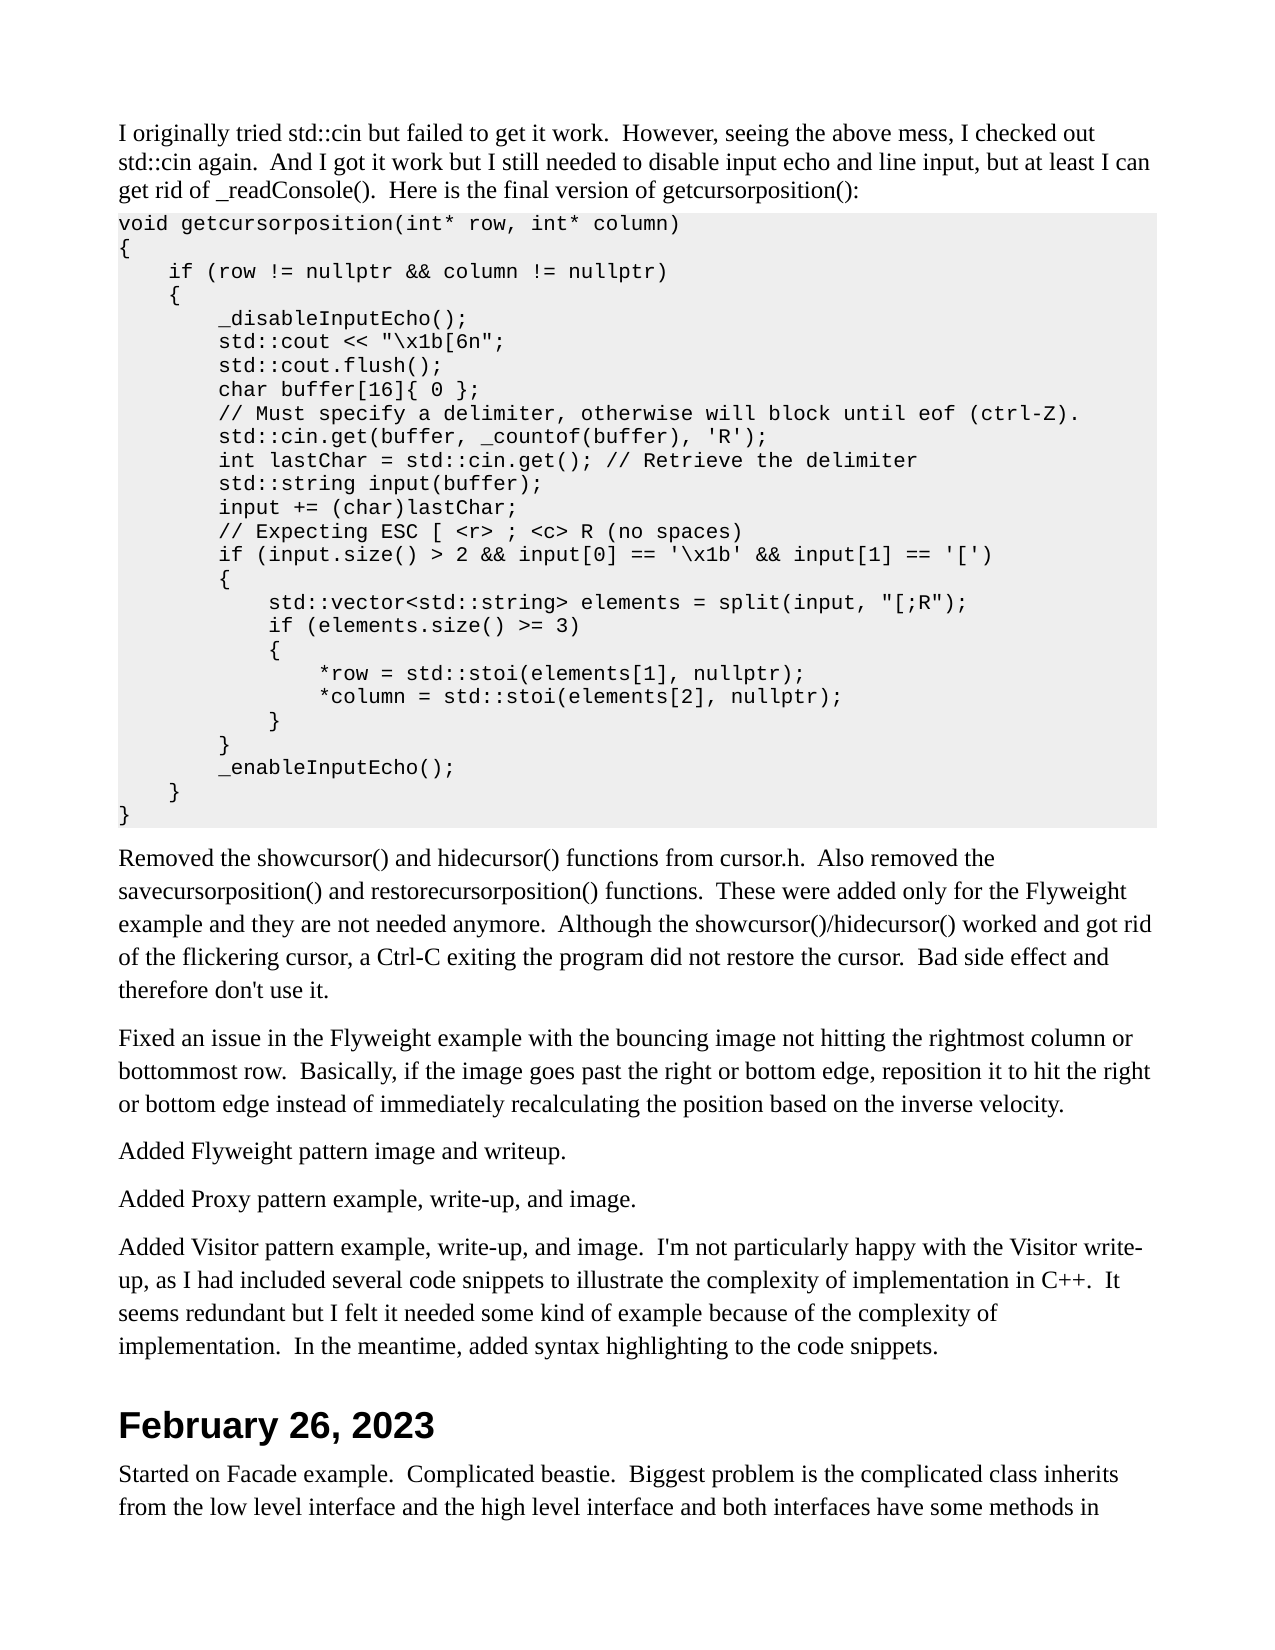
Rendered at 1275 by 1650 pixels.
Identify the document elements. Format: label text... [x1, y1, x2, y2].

text if (row != nullptr && column != nullptr) [118, 261, 1157, 284]
text { [118, 237, 1157, 261]
text Fixed an issue in the Flyweight example with the bouncing image not hitting the rightmost column or bottommost row. Basically, if the image goes past the right or bottom edge, reposition it to hit the right or bottom edge instead of immediately recalculating the position based on the inverse velocity. [118, 1023, 1157, 1118]
text Added Visitor pattern example, write-up, and image. I'm not particularly happy with the Visitor write-up, as I had included several code snippets to illustrate the complexity of implementation in C++. It seems redundant but I felt it needed some kind of example because of the complexity of implementation. In the meantime, added syntax highlighting to the code snippets. [118, 1232, 1157, 1359]
text Removed the showcursor() and hidecursor() functions from cursor.h. Also removed the savecursorposition() and restorecursorposition() functions. These were added only for the Flyweight example and they are not needed anymore. Although the showcursor()/hidecursor() worked and got rid of the flickering cursor, a Ctrl-C exiting the program did not restore the cursor. Bad side effect and therefore don't use it. [118, 843, 1157, 1004]
text Started on Facade example. Complicated beastie. Biggest problem is the complicated class inherits from the low level interface and the high level interface and both interfaces have some methods in [118, 1459, 1157, 1521]
text } [118, 733, 1157, 757]
text if (elements.size() >= 3) [118, 615, 1157, 639]
text { [118, 568, 1157, 592]
text input += (char)lastChar; [118, 497, 1157, 521]
text Added Proxy pattern example, write-up, and image. [118, 1184, 1157, 1213]
text } [118, 804, 1157, 828]
text // Expecting ESC [ <r> ; <c> R (no spaces) [118, 521, 1157, 544]
subtitle February 26, 2023 [118, 1403, 1157, 1446]
text void getcursorposition(int* row, int* column) [118, 213, 1157, 237]
text _enableInputEcho(); [118, 757, 1157, 781]
text I originally tried std::cin but failed to get it work. However, seeing the above mess, I checked out std::cin again. And I got it work but I still needed to disable input echo and line input, but at least I can get rid of _readConsole(). Here is the final version of getcursorposition(): [118, 118, 1157, 204]
text std::cout << "\x1b[6n"; [118, 332, 1157, 355]
text std::vector<std::string> elements = split(input, "[;R"); [118, 592, 1157, 615]
text { [118, 639, 1157, 663]
text *row = std::stoi(elements[1], nullptr); [118, 663, 1157, 686]
text std::cin.get(buffer, _countof(buffer), 'R'); [118, 426, 1157, 450]
text _disableInputEcho(); [118, 308, 1157, 332]
text Added Flyweight pattern image and writeup. [118, 1136, 1157, 1165]
text std::cout.flush(); [118, 355, 1157, 379]
text *column = std::stoi(elements[2], nullptr); [118, 686, 1157, 710]
text // Must specify a delimiter, otherwise will block until eof (ctrl-Z). [118, 402, 1157, 426]
text if (input.size() > 2 && input[0] == '\x1b' && input[1] == '[') [118, 544, 1157, 568]
text char buffer[16]{ 0 }; [118, 379, 1157, 402]
text } [118, 781, 1157, 804]
text int lastChar = std::cin.get(); // Retrieve the delimiter [118, 450, 1157, 473]
text { [118, 284, 1157, 308]
text } [118, 710, 1157, 733]
text std::string input(buffer); [118, 473, 1157, 497]
